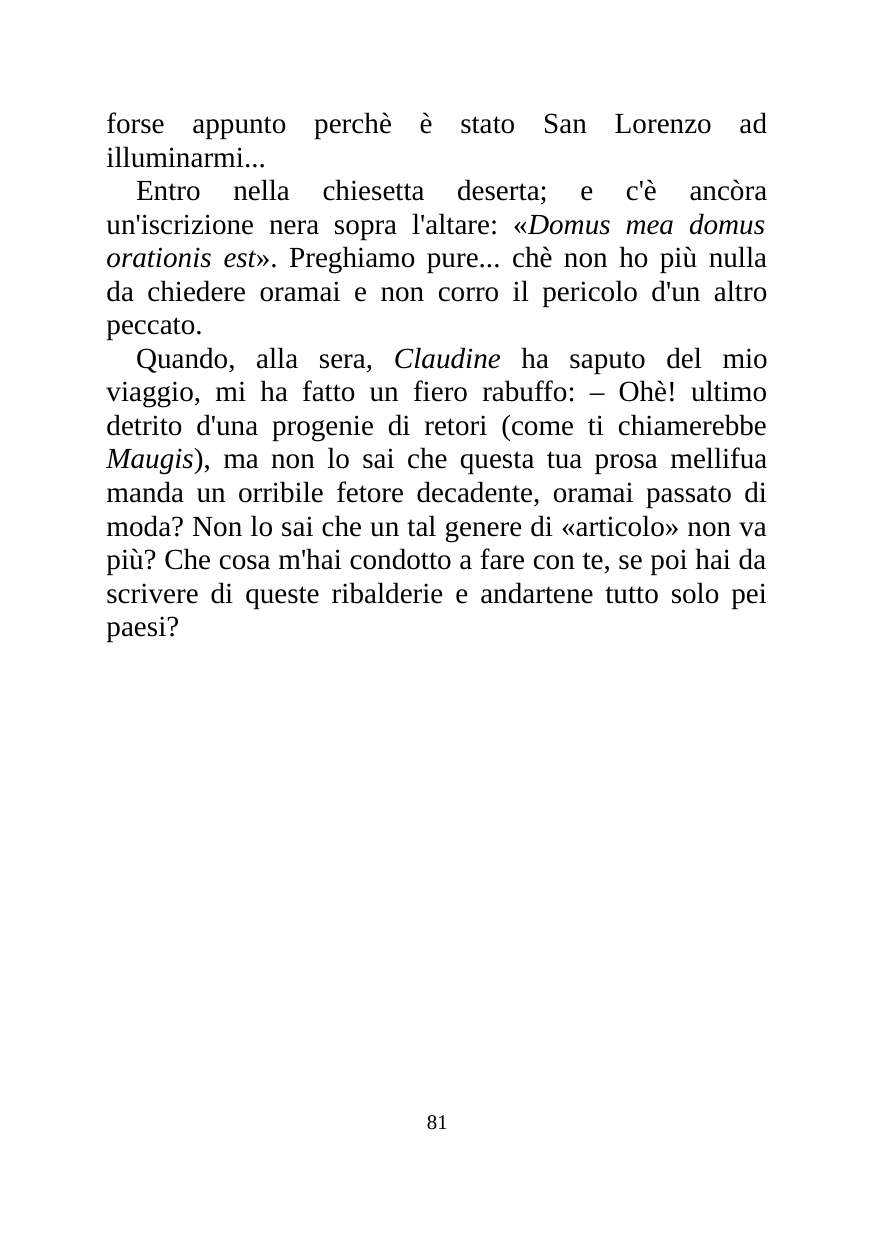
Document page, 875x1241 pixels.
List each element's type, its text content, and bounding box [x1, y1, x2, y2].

text forse appunto perchè è stato San Lorenzo ad illuminarmi... [106, 106, 768, 173]
text Entro nella chiesetta deserta; e c'è ancòra un'iscrizione nera sopra l'altare: «Domus mea domus orationis est». Preghiamo pure... chè non ho più nulla da chiedere oramai e non corro il pericolo d'un altro peccato. [106, 173, 768, 341]
text Quando, alla sera, Claudine ha saputo del mio viaggio, mi ha fatto un fiero rabuffo: – Ohè! ultimo detrito d'una progenie di retori (come ti chiamerebbe Maugis), ma non lo sai che questa tua prosa mellifua manda un orribile fetore decadente, oramai passato di moda? Non lo sai che un tal genere di «articolo» non va più? Che cosa m'hai condotto a fare con te, se poi hai da scrivere di queste ribalderie e andartene tutto solo pei paesi? [106, 341, 768, 643]
